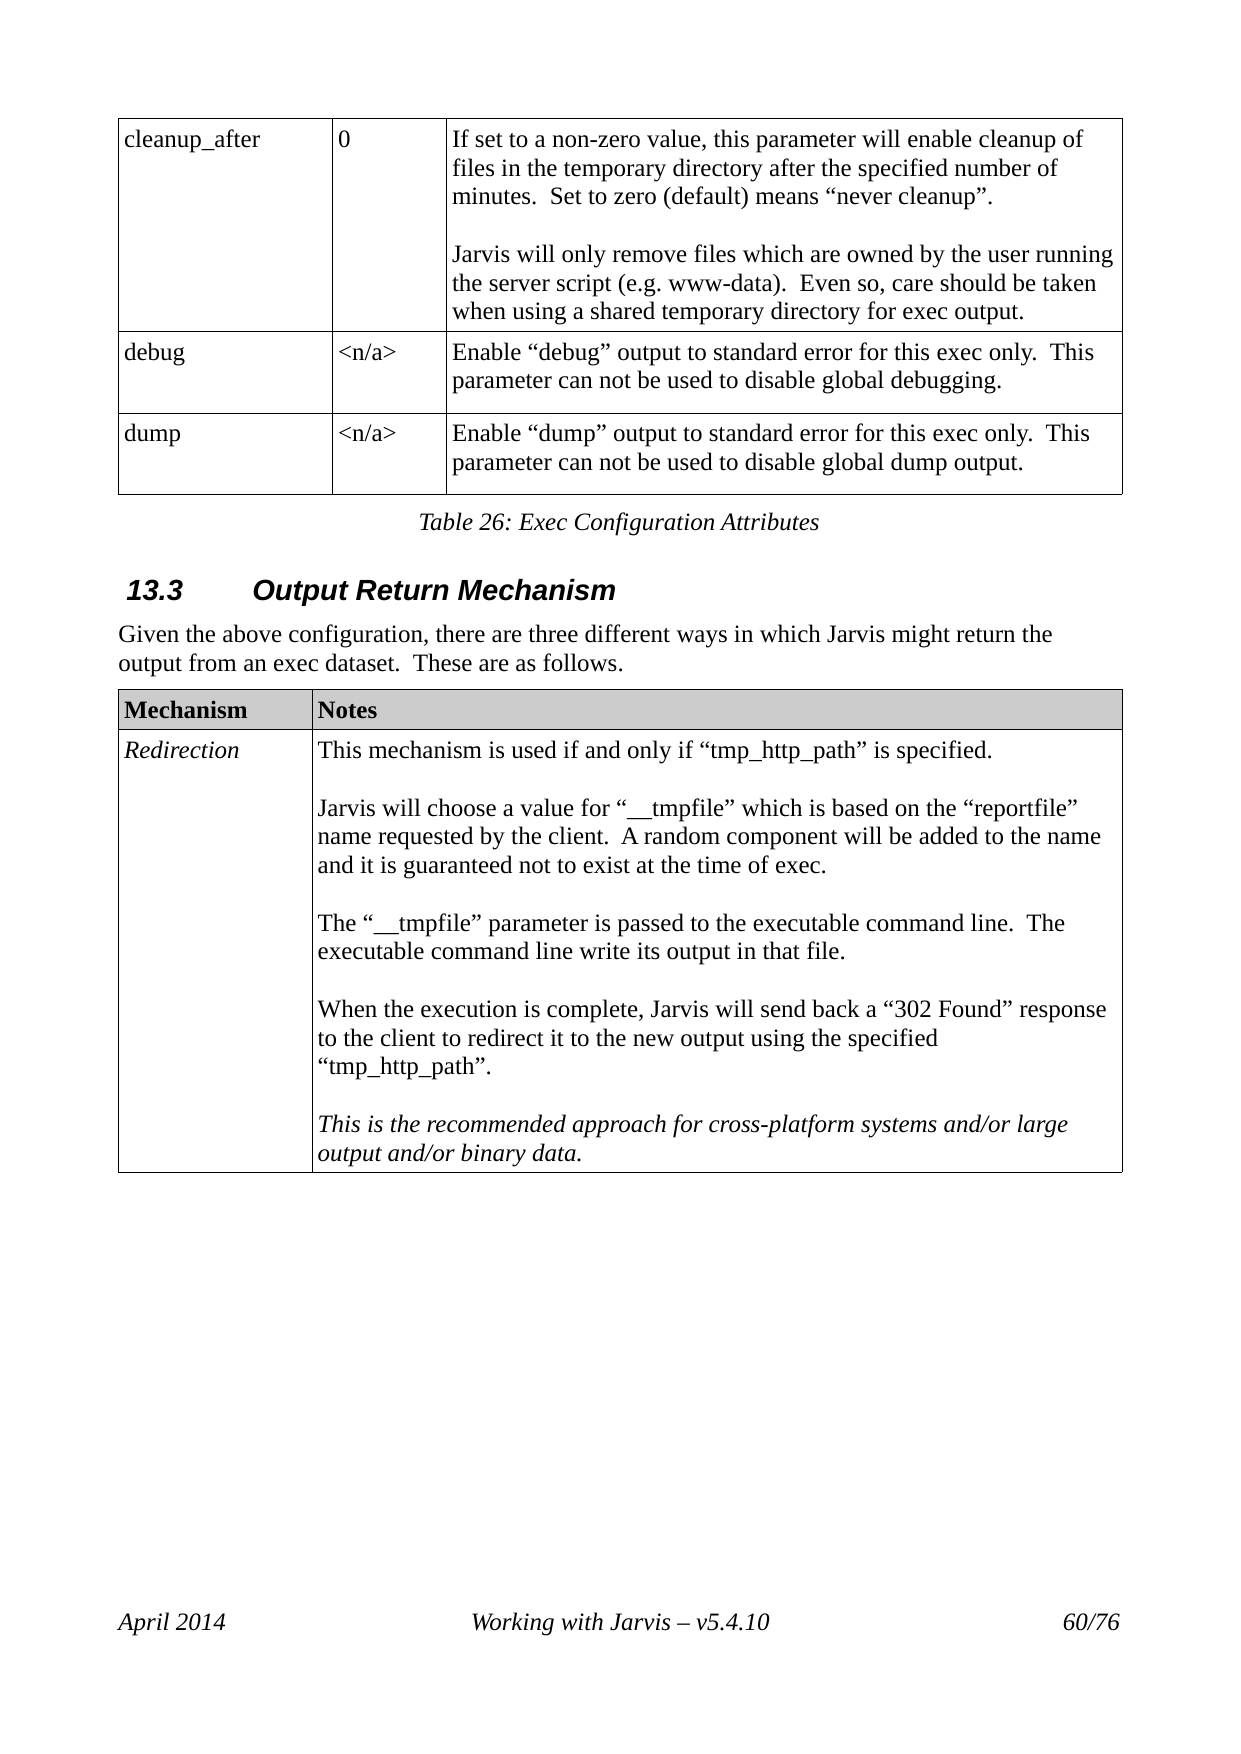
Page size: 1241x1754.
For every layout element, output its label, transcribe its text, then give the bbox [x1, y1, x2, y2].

table_cell Enable “debug” output to standard error for this exec only. This parameter can not be used to disable global debugging. [447, 332, 1122, 412]
table_cell 0 [333, 119, 446, 331]
text Table 26: Exec Configuration Attributes [118, 507, 1122, 535]
table_cell <n/a> [333, 414, 446, 494]
subtitle Output Return Mechanism [118, 573, 1122, 606]
table_cell Redirection [119, 730, 312, 1172]
text Given the above configuration, there are three different ways in which Jarvis might return the output from an exec dataset. These are as follows. [118, 619, 1122, 676]
table_cell cleanup_after [119, 119, 332, 331]
table_cell This mechanism is used if and only if “tmp_http_path” is specified. Jarvis will choose a value for “__tmpfile” which is based on the “reportfile” name requested by the client. A random component will be added to the name and it is guaranteed not to exist at the time of exec. The “__tmpfile” parameter is passed to the executable command line. The executable command line write its output in that file. When the execution is complete, Jarvis will send back a “302 Found” response to the client to redirect it to the new output using the specified “tmp_http_path”. This is the recommended approach for cross-platform systems and/or large output and/or binary data. [313, 730, 1122, 1172]
table_cell Enable “dump” output to standard error for this exec only. This parameter can not be used to disable global dump output. [447, 414, 1122, 494]
table_cell If set to a non-zero value, this parameter will enable cleanup of files in the temporary directory after the specified number of minutes. Set to zero (default) means “never cleanup”. Jarvis will only remove files which are owned by the user running the server script (e.g. www-data). Even so, care should be taken when using a shared temporary directory for exec output. [447, 119, 1122, 331]
table_cell dump [119, 414, 332, 494]
table_header Mechanism [119, 690, 312, 729]
table_cell <n/a> [333, 332, 446, 412]
table_header Notes [313, 690, 1122, 729]
table_cell debug [119, 332, 332, 412]
